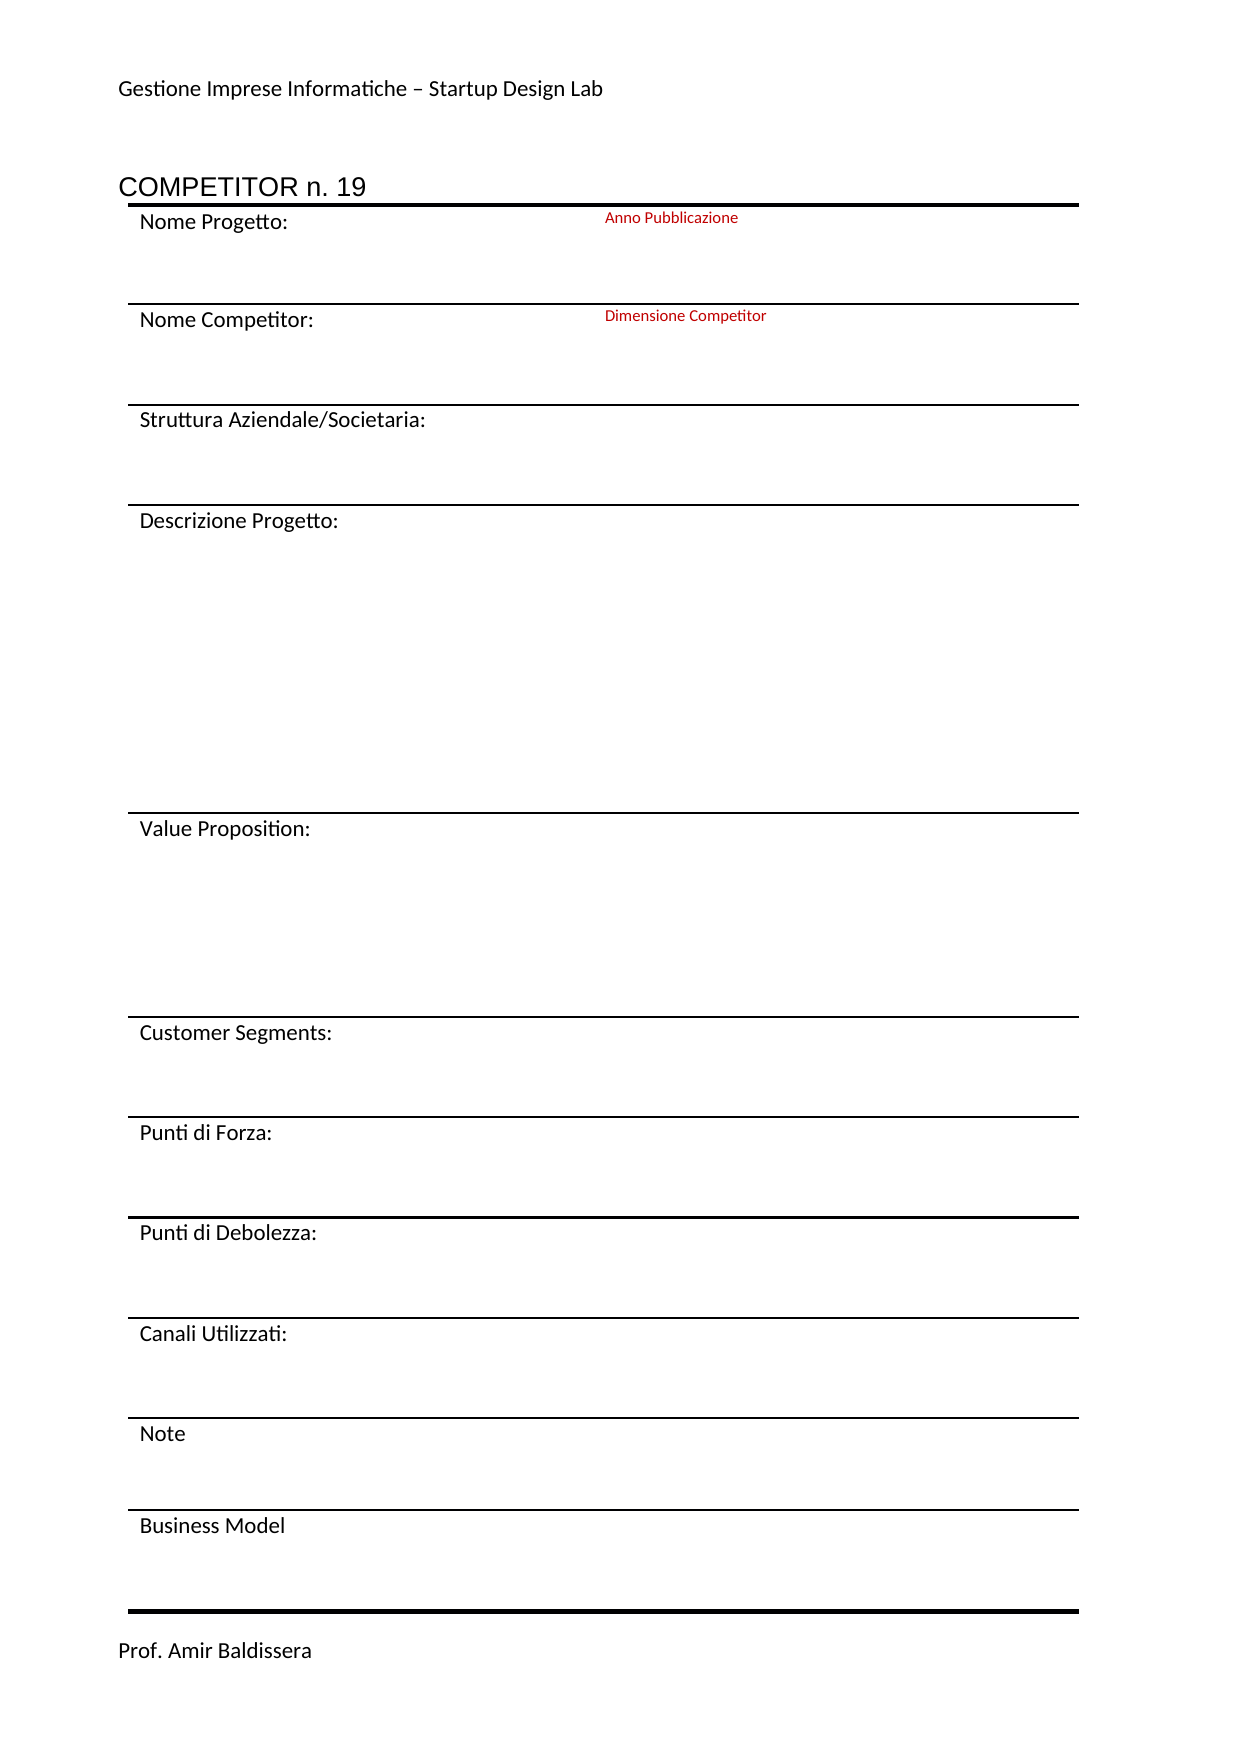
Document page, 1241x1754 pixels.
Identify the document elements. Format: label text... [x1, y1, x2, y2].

table_cell Punti di Debolezza: [128, 1219, 1078, 1317]
table_cell Note [128, 1419, 1078, 1509]
table_cell Canali Utilizzati: [128, 1319, 1078, 1417]
table_cell Nome Competitor: [128, 305, 593, 403]
table_header Anno Pubblicazione [594, 207, 1078, 303]
table_cell Business Model [128, 1511, 1078, 1609]
subtitle COMPETITOR n. 19 [118, 171, 1122, 203]
table_cell Dimensione Competitor [594, 305, 1078, 403]
table_cell Descrizione Progetto: [128, 506, 1078, 812]
table_cell Customer Segments: [128, 1018, 1078, 1116]
table_header Nome Progetto: [128, 207, 593, 303]
table_cell Value Proposition: [128, 814, 1078, 1016]
table_cell Struttura Aziendale/Societaria: [128, 406, 1078, 504]
table_cell Punti di Forza: [128, 1118, 1078, 1216]
